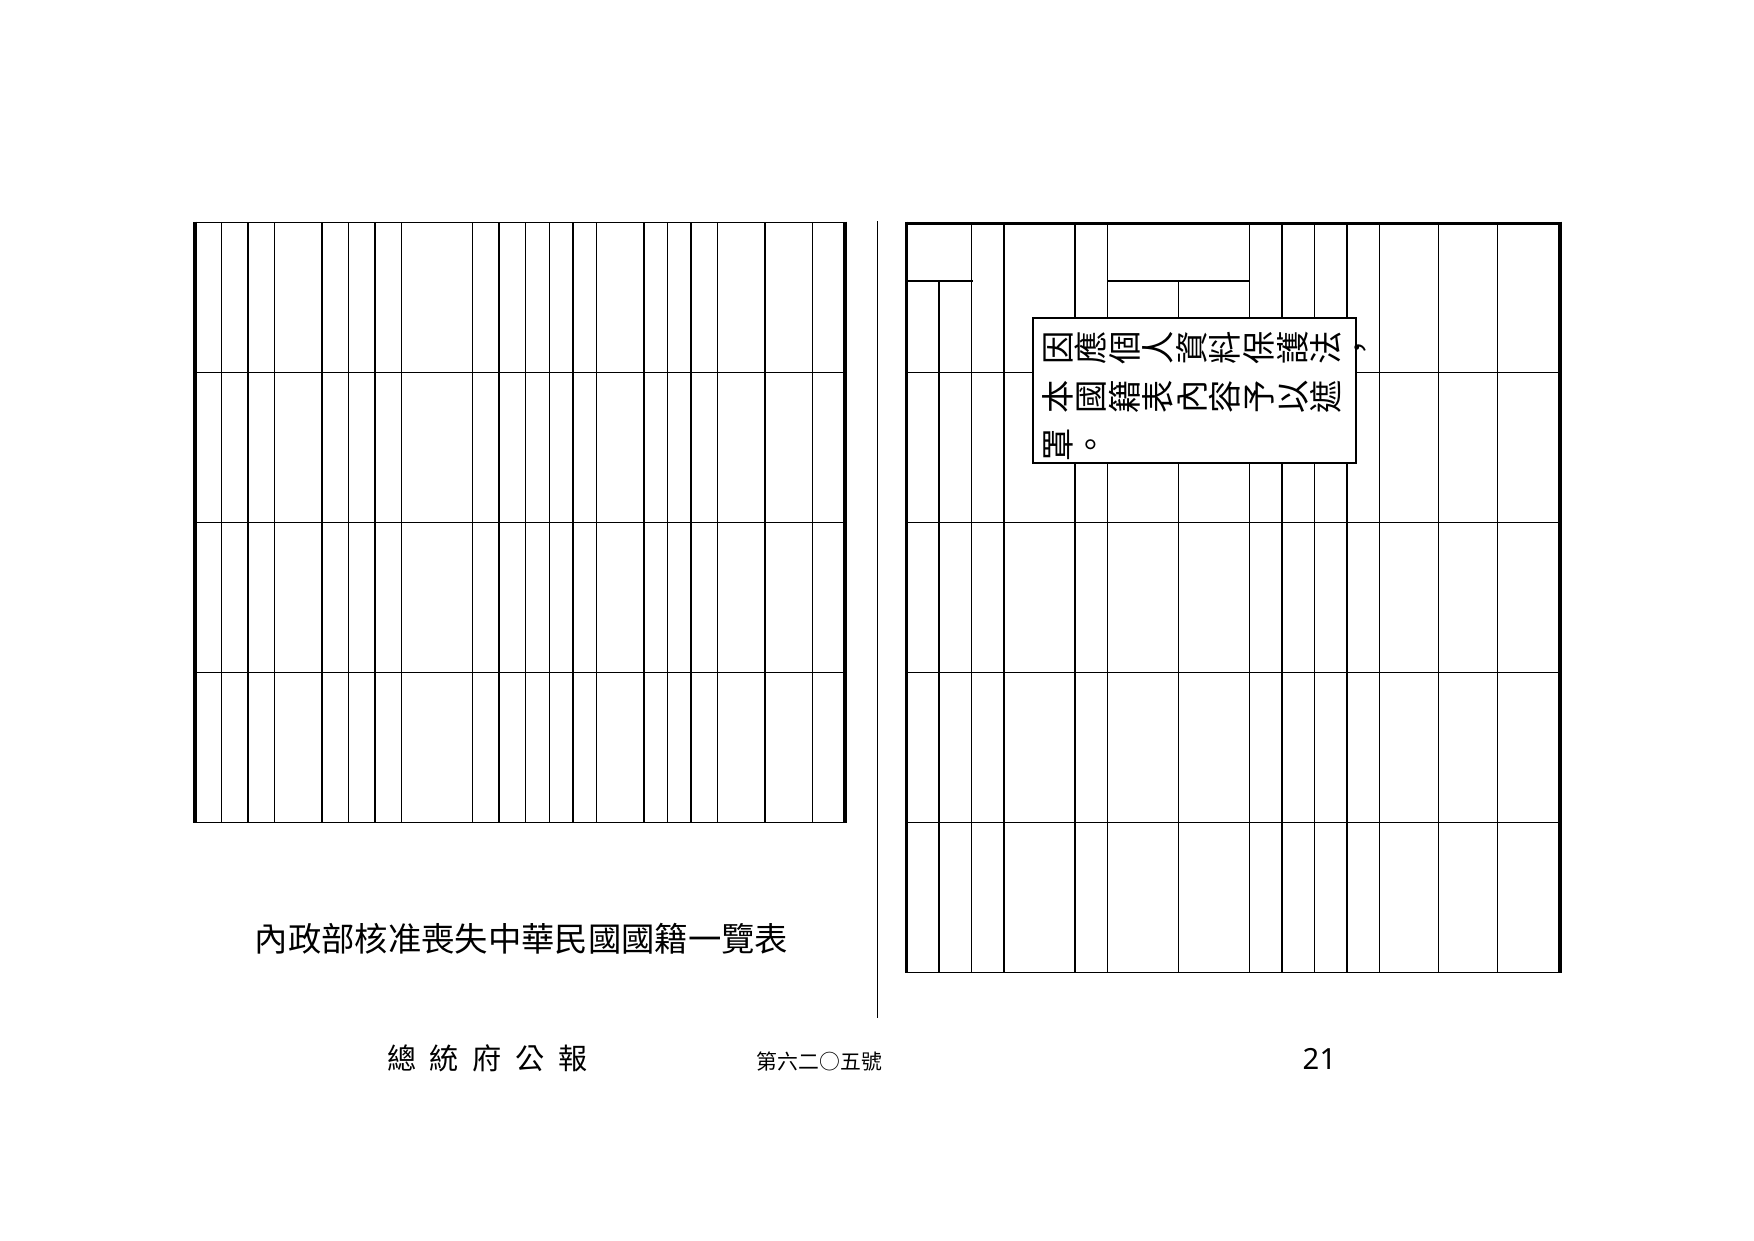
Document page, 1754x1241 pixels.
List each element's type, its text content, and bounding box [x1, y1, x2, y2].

table_cell [620, 673, 643, 822]
table_cell [197, 673, 221, 822]
table_cell [1076, 823, 1107, 972]
table_cell [597, 223, 620, 372]
table_cell [1108, 282, 1178, 317]
table_cell [323, 223, 348, 372]
table_cell [1380, 373, 1409, 522]
table_cell [449, 223, 472, 372]
table_cell [741, 673, 764, 822]
table_cell [1439, 523, 1468, 672]
table_cell [473, 223, 498, 372]
table_cell [1468, 673, 1497, 822]
table_cell [789, 523, 812, 672]
table_cell [1051, 673, 1074, 822]
table_cell [1283, 673, 1314, 822]
table_cell [1131, 464, 1155, 522]
table_header [1076, 225, 1107, 317]
table_cell [1527, 523, 1558, 672]
table_cell [500, 223, 525, 372]
table_cell [425, 523, 449, 672]
table_cell [1005, 823, 1028, 972]
table_cell [645, 523, 667, 672]
table_cell [473, 373, 498, 522]
table_cell [1155, 823, 1178, 972]
table_cell [668, 673, 690, 822]
table_cell [1283, 523, 1314, 672]
table_cell [1028, 823, 1051, 972]
table_cell [1051, 464, 1074, 522]
table_cell [940, 523, 971, 672]
table_cell [668, 223, 690, 372]
table_cell [298, 373, 321, 522]
table_cell [473, 523, 498, 672]
table_cell [1179, 523, 1202, 672]
table_cell [1283, 823, 1314, 972]
table_cell [789, 373, 812, 522]
table_cell [668, 373, 690, 522]
table_cell [449, 673, 472, 822]
table_header [1348, 225, 1379, 372]
table_cell [813, 373, 843, 522]
table_cell [349, 223, 374, 372]
table_cell [574, 223, 596, 372]
table_cell [425, 223, 449, 372]
table_cell [1028, 373, 1051, 522]
table_header [1005, 225, 1074, 372]
table_cell [645, 223, 667, 372]
table_cell [1028, 673, 1051, 822]
table_cell [908, 823, 938, 972]
table_cell [1108, 523, 1131, 672]
table_header [1283, 225, 1314, 317]
table_cell [1179, 464, 1202, 522]
table_cell [1131, 823, 1155, 972]
table_cell [1005, 523, 1028, 672]
table_cell [1468, 373, 1497, 522]
table_cell [972, 823, 1003, 972]
table_cell [1439, 823, 1468, 972]
table_cell [1250, 673, 1281, 822]
table_cell [1179, 282, 1249, 317]
table_cell [222, 523, 247, 672]
table_cell [620, 223, 643, 372]
table_header [1250, 225, 1281, 317]
table_cell [597, 523, 620, 672]
table_cell [1468, 823, 1497, 972]
table_cell [376, 673, 401, 822]
table_cell [940, 373, 971, 522]
table_cell [668, 523, 690, 672]
table_cell [275, 673, 298, 822]
table_cell [1202, 673, 1226, 822]
table_cell [908, 523, 938, 672]
table_cell [1155, 464, 1178, 522]
table_cell [813, 523, 843, 672]
table_cell [402, 523, 425, 672]
table_cell [1005, 373, 1028, 522]
table_cell [597, 673, 620, 822]
table_cell [1108, 673, 1131, 822]
table_cell [1226, 823, 1249, 972]
table_cell [766, 673, 789, 822]
table_cell [692, 223, 717, 372]
table_cell [298, 223, 321, 372]
table_cell [1250, 464, 1281, 522]
table_cell [197, 223, 221, 372]
table_cell [526, 373, 549, 522]
table_cell [1202, 523, 1226, 672]
table_cell [349, 373, 374, 522]
table_cell [1468, 523, 1497, 672]
table_cell [349, 523, 374, 672]
table_cell [908, 282, 938, 372]
table_cell [1348, 673, 1379, 822]
table_cell [402, 373, 425, 522]
table_cell [1202, 464, 1226, 522]
table_cell [1315, 673, 1346, 822]
table_header [1108, 225, 1249, 280]
table_header [1315, 225, 1346, 317]
table_cell [1315, 464, 1346, 522]
table_cell [1409, 523, 1438, 672]
table_cell [908, 673, 938, 822]
table_cell [1283, 464, 1314, 522]
table_cell [645, 373, 667, 522]
table_cell [1051, 523, 1074, 672]
table_cell [526, 523, 549, 672]
table_cell [1409, 673, 1438, 822]
table_cell [1179, 673, 1202, 822]
table_cell [323, 673, 348, 822]
table_cell [275, 223, 298, 372]
table_cell [222, 673, 247, 822]
table_cell [972, 523, 1003, 672]
table_cell [1409, 373, 1438, 522]
table_cell [1131, 523, 1155, 672]
table_header [1498, 225, 1558, 372]
table_cell [1498, 523, 1527, 672]
table_cell [550, 673, 572, 822]
table_cell [526, 223, 549, 372]
table_cell [249, 373, 274, 522]
table_cell [972, 373, 1003, 522]
table_cell [323, 523, 348, 672]
table_cell [550, 523, 572, 672]
table_cell [1179, 823, 1202, 972]
table_cell [620, 523, 643, 672]
table_cell [1226, 464, 1249, 522]
table_cell [789, 223, 812, 372]
table_cell [1076, 464, 1107, 522]
table_cell [449, 523, 472, 672]
table_cell [1498, 373, 1527, 522]
table_cell [425, 373, 449, 522]
table_cell [249, 223, 274, 372]
table_cell [766, 373, 789, 522]
table_cell [1498, 673, 1527, 822]
table_cell [376, 373, 401, 522]
table_cell [376, 523, 401, 672]
table_cell [1131, 673, 1155, 822]
table_cell [1380, 523, 1409, 672]
table_cell [1076, 673, 1107, 822]
table_cell [298, 523, 321, 672]
table_cell [550, 223, 572, 372]
table_cell [197, 373, 221, 522]
table_cell [376, 223, 401, 372]
table_cell [1155, 673, 1178, 822]
table_cell [1439, 673, 1468, 822]
table_cell [402, 673, 425, 822]
table_cell [349, 673, 374, 822]
table_cell [574, 523, 596, 672]
table_cell [741, 373, 764, 522]
table_cell [500, 523, 525, 672]
table_cell [1527, 823, 1558, 972]
table_cell [1250, 523, 1281, 672]
table_header [908, 225, 971, 280]
table_cell [574, 373, 596, 522]
table_cell [1108, 823, 1131, 972]
table_cell [1527, 373, 1558, 522]
table_cell [473, 673, 498, 822]
table_header [972, 225, 1003, 372]
table_cell [1409, 823, 1438, 972]
table_cell [275, 373, 298, 522]
table_cell [249, 673, 274, 822]
table_cell [425, 673, 449, 822]
table_cell [940, 823, 971, 972]
table_cell [197, 523, 221, 672]
table_cell [741, 223, 764, 372]
table_cell [1380, 823, 1409, 972]
table_cell [692, 673, 717, 822]
table_cell [718, 373, 741, 522]
table_cell [449, 373, 472, 522]
table_cell [1108, 464, 1131, 522]
table_cell [1250, 823, 1281, 972]
text 內政部核准喪失中華民國國籍一覽表 [195, 867, 847, 973]
table_cell [1348, 823, 1379, 972]
table_cell [813, 673, 843, 822]
table_cell [574, 673, 596, 822]
table_cell [789, 673, 812, 822]
table_cell [718, 523, 741, 672]
table_cell [718, 673, 741, 822]
table_cell [402, 223, 425, 372]
table_cell [940, 282, 971, 372]
table_cell [275, 523, 298, 672]
table_cell [323, 373, 348, 522]
table_cell [940, 673, 971, 822]
table_cell [766, 523, 789, 672]
table_header [1380, 225, 1438, 372]
table_cell [500, 673, 525, 822]
table_cell [718, 223, 741, 372]
table_cell [1439, 373, 1468, 522]
table_cell [1348, 373, 1379, 522]
table_cell [645, 673, 667, 822]
table_cell [1315, 823, 1346, 972]
table_cell [620, 373, 643, 522]
table_cell [1202, 823, 1226, 972]
table_cell [1155, 523, 1178, 672]
table_cell [1051, 823, 1074, 972]
table_cell [972, 673, 1003, 822]
table_cell [1226, 673, 1249, 822]
table_cell [741, 523, 764, 672]
table_cell [597, 373, 620, 522]
table_cell [692, 523, 717, 672]
table_cell [1076, 523, 1107, 672]
table_cell [1226, 523, 1249, 672]
table_cell [249, 523, 274, 672]
table_cell [1005, 673, 1028, 822]
table_cell [222, 373, 247, 522]
table_header [1439, 225, 1497, 372]
table_cell [1028, 523, 1051, 672]
table_cell [1348, 523, 1379, 672]
table_cell [813, 223, 843, 372]
table_cell [692, 373, 717, 522]
table_cell [526, 673, 549, 822]
table_cell [1380, 673, 1409, 822]
table_cell [222, 223, 247, 372]
table_cell [550, 373, 572, 522]
table_cell [766, 223, 789, 372]
table_cell [908, 373, 938, 522]
table_cell [1498, 823, 1527, 972]
table_cell [1527, 673, 1558, 822]
table_cell [1315, 523, 1346, 672]
table_cell [500, 373, 525, 522]
table_cell [298, 673, 321, 822]
